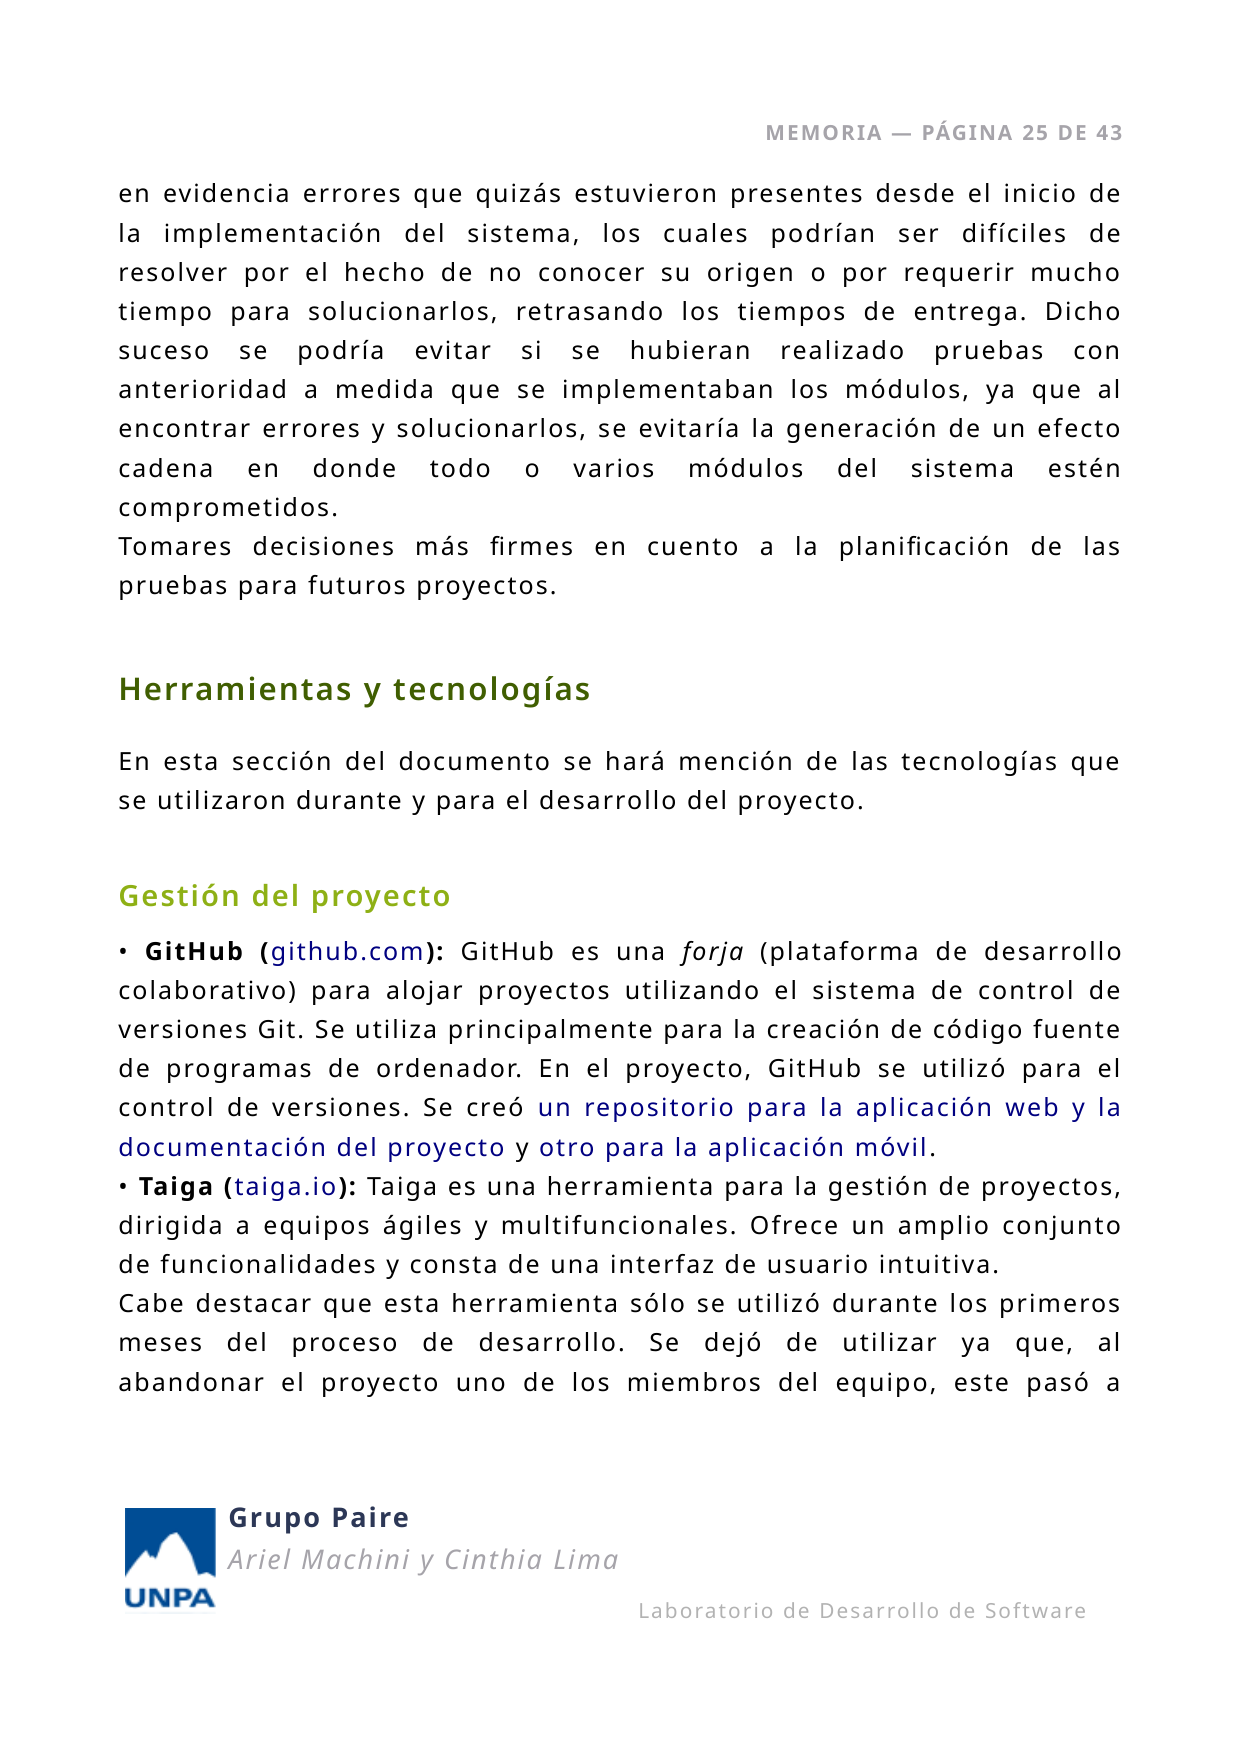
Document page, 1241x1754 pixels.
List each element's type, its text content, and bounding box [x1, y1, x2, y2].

text • GitHub (github.com): GitHub es una forja (plataforma de desarrollo colaborativo) para alojar proyectos utilizando el sistema de control de versiones Git. Se utiliza principalmente para la creación de código fuente de programas de ordenador. En el proyecto, GitHub se utilizó para el control de versiones. Se creó un repositorio para la aplicación web y la documentación del proyecto y otro para la aplicación móvil. [118, 933, 1122, 1163]
subtitle Herramientas y tecnologías [118, 667, 1122, 709]
picture [125, 1508, 216, 1614]
text Tomares decisiones más firmes en cuento a la planificación de las pruebas para futuros proyectos. [118, 528, 1122, 602]
subtitle Gestión del proyecto [118, 875, 1122, 915]
text en evidencia errores que quizás estuvieron presentes desde el inicio de la implementación del sistema, los cuales podrían ser difíciles de resolver por el hecho de no conocer su origen o por requerir mucho tiempo para solucionarlos, retrasando los tiempos de entrega. Dicho suceso se podría evitar si se hubieran realizado pruebas con anterioridad a medida que se implementaban los módulos, ya que al encontrar errores y solucionarlos, se evitaría la generación de un efecto cadena en donde todo o varios módulos del sistema estén comprometidos. [118, 176, 1122, 523]
text Cabe destacar que esta herramienta sólo se utilizó durante los primeros meses del proceso de desarrollo. Se dejó de utilizar ya que, al abandonar el proyecto uno de los miembros del equipo, este pasó a [118, 1286, 1122, 1398]
text • Taiga (taiga.io): Taiga es una herramienta para la gestión de proyectos, dirigida a equipos ágiles y multifuncionales. Ofrece un amplio conjunto de funcionalidades y consta de una interfaz de usuario intuitiva. [118, 1168, 1122, 1281]
text En esta sección del documento se hará mención de las tecnologías que se utilizaron durante y para el desarrollo del proyecto. [118, 743, 1122, 816]
